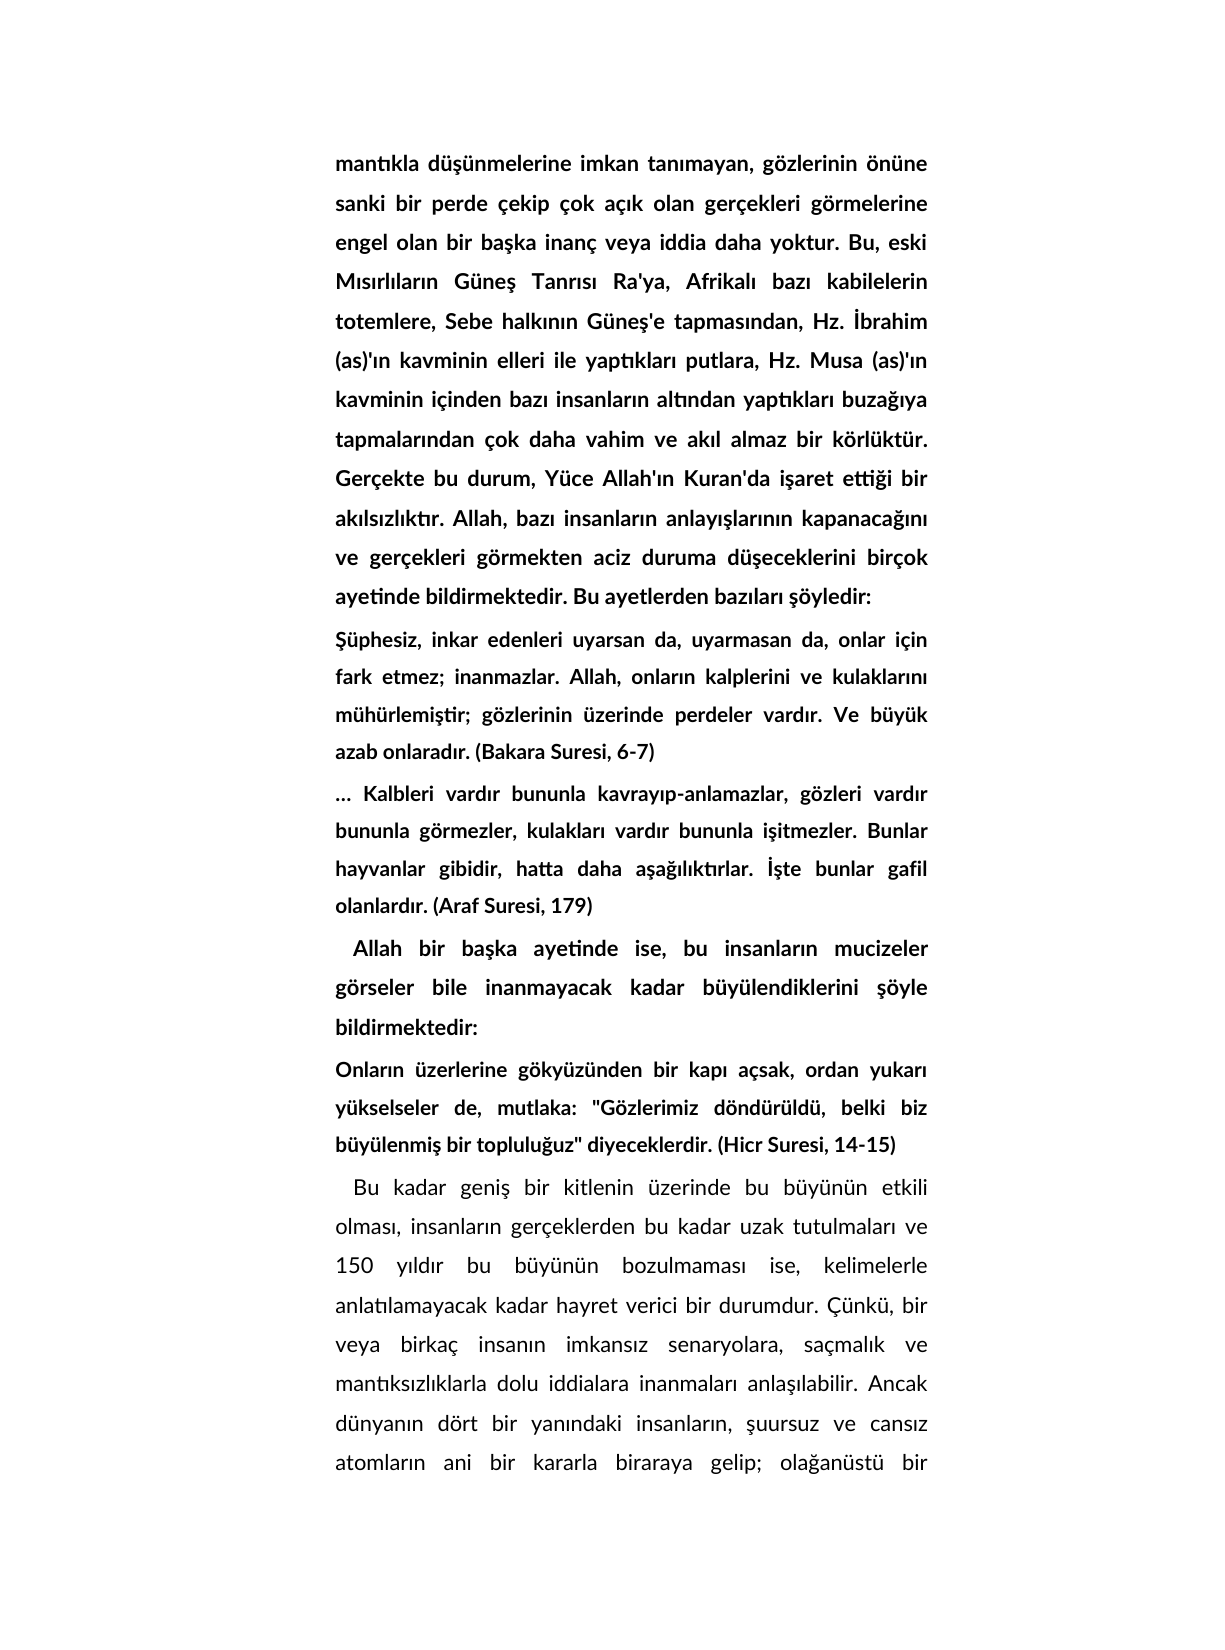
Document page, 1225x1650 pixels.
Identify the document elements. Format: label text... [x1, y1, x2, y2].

text Şüphesiz, inkar edenleri uyarsan da, uyarmasan da, onlar için fark etmez; inanmazlar. Allah, onların kalplerini ve kulaklarını mühürlemiştir; gözlerinin üzerinde perdeler vardır. Ve büyük azab onlaradır. (Bakara Suresi, 6-7) [335, 627, 928, 764]
text Onların üzerlerine gökyüzünden bir kapı açsak, ordan yukarı yükselseler de, mutlaka: "Gözlerimiz döndürüldü, belki biz büyülenmiş bir topluluğuz" diyeceklerdir. (Hicr Suresi, 14-15) [335, 1057, 928, 1157]
text mantıkla düşünmelerine imkan tanımayan, gözlerinin önüne sanki bir perde çekip çok açık olan gerçekleri görmelerine engel olan bir başka inanç veya iddia daha yoktur. Bu, eski Mısırlıların Güneş Tanrısı Ra'ya, Afrikalı bazı kabilelerin totemlere, Sebe halkının Güneş'e tapmasından, Hz. İbrahim (as)'ın kavminin elleri ile yaptıkları putlara, Hz. Musa (as)'ın kavminin içinden bazı insanların altından yaptıkları buzağıya tapmalarından çok daha vahim ve akıl almaz bir körlüktür. Gerçekte bu durum, Yüce Allah'ın Kuran'da işaret ettiği bir akılsızlıktır. Allah, bazı insanların anlayışlarının kapanacağını ve gerçekleri görmekten aciz duruma düşeceklerini birçok ayetinde bildirmektedir. Bu ayetlerden bazıları şöyledir: [335, 150, 928, 609]
text … Kalbleri vardır bununla kavrayıp-anlamazlar, gözleri vardır bununla görmezler, kulakları vardır bununla işitmezler. Bunlar hayvanlar gibidir, hatta daha aşağılıktırlar. İşte bunlar gafil olanlardır. (Araf Suresi, 179) [335, 781, 928, 918]
text Allah bir başka ayetinde ise, bu insanların mucizeler görseler bile inanmayacak kadar büyülendiklerini şöyle bildirmektedir: [335, 935, 928, 1040]
text Bu kadar geniş bir kitlenin üzerinde bu büyünün etkili olması, insanların gerçeklerden bu kadar uzak tutulmaları ve 150 yıldır bu büyünün bozulmaması ise, kelimelerle anlatılamayacak kadar hayret verici bir durumdur. Çünkü, bir veya birkaç insanın imkansız senaryolara, saçmalık ve mantıksızlıklarla dolu iddialara inanmaları anlaşılabilir. Ancak dünyanın dört bir yanındaki insanların, şuursuz ve cansız atomların ani bir kararla biraraya gelip; olağanüstü bir [335, 1173, 928, 1475]
